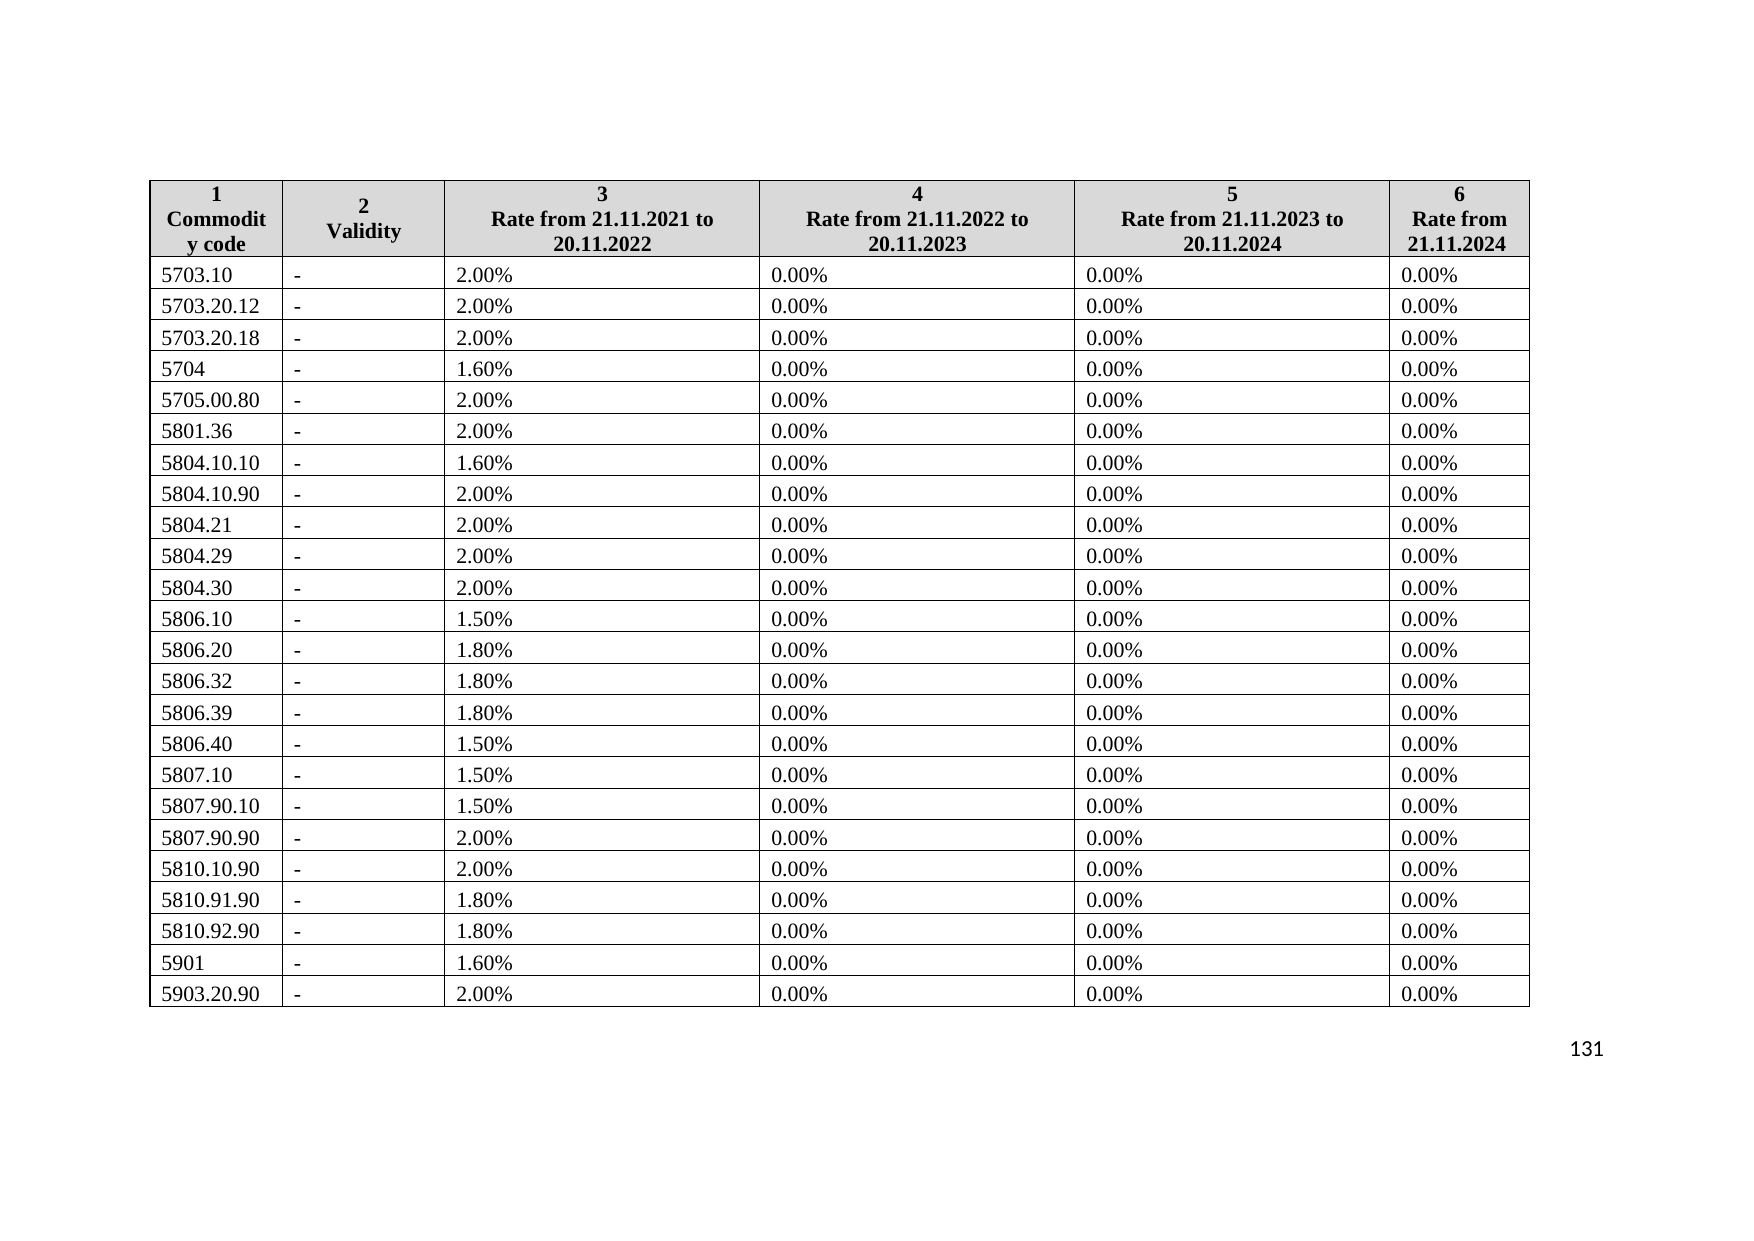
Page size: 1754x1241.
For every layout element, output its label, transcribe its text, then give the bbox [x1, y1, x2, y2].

table_cell 0.00% [1075, 445, 1389, 475]
table_cell - [283, 820, 444, 850]
table_cell 0.00% [1075, 320, 1389, 350]
table_cell 0.00% [1075, 726, 1389, 756]
table_cell 0.00% [1390, 257, 1529, 287]
table_cell 2.00% [445, 976, 759, 1006]
table_cell 5903.20.90 [151, 976, 282, 1006]
table_cell 0.00% [760, 539, 1074, 569]
table_cell 0.00% [1075, 382, 1389, 412]
table_cell 5804.30 [151, 570, 282, 600]
table_cell 0.00% [1390, 445, 1529, 475]
table_cell 5810.91.90 [151, 882, 282, 912]
table_cell 0.00% [1390, 851, 1529, 881]
table_cell 0.00% [760, 851, 1074, 881]
table_cell - [283, 445, 444, 475]
table_cell 0.00% [1390, 476, 1529, 506]
table_cell 0.00% [1075, 539, 1389, 569]
table_cell 1.80% [445, 882, 759, 912]
table_cell 0.00% [760, 976, 1074, 1006]
table_cell - [283, 914, 444, 944]
table_cell 0.00% [1075, 570, 1389, 600]
table_header 6 Rate from 21.11.2024 [1390, 181, 1529, 256]
table_cell 0.00% [1075, 632, 1389, 662]
table_cell - [283, 570, 444, 600]
table_cell 0.00% [760, 945, 1074, 975]
table_cell - [283, 757, 444, 787]
table_cell 0.00% [1075, 882, 1389, 912]
table_cell 0.00% [760, 914, 1074, 944]
table_cell 0.00% [1390, 789, 1529, 819]
table_cell 0.00% [1075, 257, 1389, 287]
table_cell 0.00% [1075, 820, 1389, 850]
table_cell 0.00% [1075, 976, 1389, 1006]
table_cell 0.00% [1390, 664, 1529, 694]
table_cell 0.00% [1390, 382, 1529, 412]
table_cell 5804.10.90 [151, 476, 282, 506]
table_cell 5806.20 [151, 632, 282, 662]
table_cell 2.00% [445, 851, 759, 881]
table_cell - [283, 601, 444, 631]
table_cell - [283, 695, 444, 725]
table_cell 1.50% [445, 789, 759, 819]
table_cell 0.00% [1075, 476, 1389, 506]
table_cell - [283, 351, 444, 381]
table_cell 0.00% [760, 445, 1074, 475]
table_cell 0.00% [1390, 914, 1529, 944]
table_cell 5804.29 [151, 539, 282, 569]
table_cell 2.00% [445, 320, 759, 350]
table_cell 5806.39 [151, 695, 282, 725]
table_cell 5703.20.12 [151, 289, 282, 319]
table_header 3 Rate from 21.11.2021 to 20.11.2022 [445, 181, 759, 256]
table_cell 0.00% [1390, 726, 1529, 756]
table_cell 5810.92.90 [151, 914, 282, 944]
table_cell 2.00% [445, 382, 759, 412]
table_cell 1.50% [445, 726, 759, 756]
table_cell 0.00% [760, 570, 1074, 600]
table_cell 5703.10 [151, 257, 282, 287]
table_cell - [283, 257, 444, 287]
table_cell - [283, 882, 444, 912]
table_cell 5806.10 [151, 601, 282, 631]
table_cell 0.00% [760, 882, 1074, 912]
table_cell 0.00% [760, 382, 1074, 412]
table_cell 0.00% [760, 476, 1074, 506]
table_cell 2.00% [445, 414, 759, 444]
table_cell 5810.10.90 [151, 851, 282, 881]
table_cell 0.00% [760, 320, 1074, 350]
table_cell 0.00% [1075, 789, 1389, 819]
table_cell 5804.21 [151, 507, 282, 537]
table_cell - [283, 507, 444, 537]
table_cell 0.00% [760, 507, 1074, 537]
table_cell 0.00% [1390, 976, 1529, 1006]
table_cell 0.00% [760, 632, 1074, 662]
table_cell - [283, 320, 444, 350]
table_cell 0.00% [1390, 632, 1529, 662]
table_cell 0.00% [1075, 757, 1389, 787]
table_cell - [283, 414, 444, 444]
table_cell 0.00% [1390, 289, 1529, 319]
table_cell 0.00% [1390, 351, 1529, 381]
table_cell 0.00% [1390, 601, 1529, 631]
table_cell 0.00% [1075, 695, 1389, 725]
table_cell 1.80% [445, 632, 759, 662]
table_cell 0.00% [1390, 695, 1529, 725]
table_cell 0.00% [1390, 882, 1529, 912]
table_cell - [283, 664, 444, 694]
table_cell - [283, 945, 444, 975]
table_cell 0.00% [1390, 757, 1529, 787]
table_cell 0.00% [760, 664, 1074, 694]
table_cell 5901 [151, 945, 282, 975]
table_cell 5703.20.18 [151, 320, 282, 350]
table_cell 0.00% [1390, 507, 1529, 537]
table_cell - [283, 289, 444, 319]
table_cell 5806.40 [151, 726, 282, 756]
table_cell 0.00% [760, 289, 1074, 319]
table_cell - [283, 539, 444, 569]
table_cell 1.80% [445, 914, 759, 944]
table_cell 0.00% [1075, 664, 1389, 694]
table_cell 0.00% [1075, 289, 1389, 319]
table_cell 5705.00.80 [151, 382, 282, 412]
table_cell - [283, 789, 444, 819]
table_cell 1.50% [445, 757, 759, 787]
table_cell 1.50% [445, 601, 759, 631]
table_cell 5806.32 [151, 664, 282, 694]
table_cell 2.00% [445, 570, 759, 600]
table_cell 2.00% [445, 476, 759, 506]
table_header 1 Commodity code [151, 181, 282, 256]
table_cell 0.00% [760, 757, 1074, 787]
table_cell 5807.10 [151, 757, 282, 787]
table_cell - [283, 632, 444, 662]
table_cell 0.00% [1075, 601, 1389, 631]
table_cell - [283, 726, 444, 756]
table_cell 0.00% [1075, 414, 1389, 444]
table_cell 0.00% [1390, 320, 1529, 350]
table_cell 0.00% [760, 257, 1074, 287]
table_cell 2.00% [445, 820, 759, 850]
table_cell 5704 [151, 351, 282, 381]
table_cell 1.80% [445, 664, 759, 694]
table_cell 2.00% [445, 257, 759, 287]
table_cell 0.00% [760, 351, 1074, 381]
table_cell 1.80% [445, 695, 759, 725]
table_cell 0.00% [1390, 414, 1529, 444]
table_cell 0.00% [1390, 570, 1529, 600]
table_cell 2.00% [445, 539, 759, 569]
table_header 4 Rate from 21.11.2022 to 20.11.2023 [760, 181, 1074, 256]
table_cell 0.00% [1075, 507, 1389, 537]
table_cell - [283, 976, 444, 1006]
table_cell 1.60% [445, 445, 759, 475]
table_cell 0.00% [760, 601, 1074, 631]
table_cell - [283, 382, 444, 412]
table_cell 5801.36 [151, 414, 282, 444]
table_cell 1.60% [445, 945, 759, 975]
table_cell 2.00% [445, 507, 759, 537]
table_cell 0.00% [1390, 539, 1529, 569]
table_cell 5804.10.10 [151, 445, 282, 475]
table_header 2 Validity [283, 181, 444, 256]
table_cell 1.60% [445, 351, 759, 381]
table_cell 5807.90.90 [151, 820, 282, 850]
table_cell 5807.90.10 [151, 789, 282, 819]
table_header 5 Rate from 21.11.2023 to 20.11.2024 [1075, 181, 1389, 256]
table_cell 0.00% [1390, 820, 1529, 850]
table_cell 2.00% [445, 289, 759, 319]
table_cell 0.00% [760, 726, 1074, 756]
table_cell 0.00% [1075, 351, 1389, 381]
table_cell 0.00% [760, 820, 1074, 850]
table_cell 0.00% [760, 789, 1074, 819]
table_cell 0.00% [1075, 945, 1389, 975]
table_cell 0.00% [760, 695, 1074, 725]
table_cell 0.00% [1075, 914, 1389, 944]
table_cell - [283, 476, 444, 506]
table_cell 0.00% [760, 414, 1074, 444]
table_cell - [283, 851, 444, 881]
table_cell 0.00% [1075, 851, 1389, 881]
table_cell 0.00% [1390, 945, 1529, 975]
